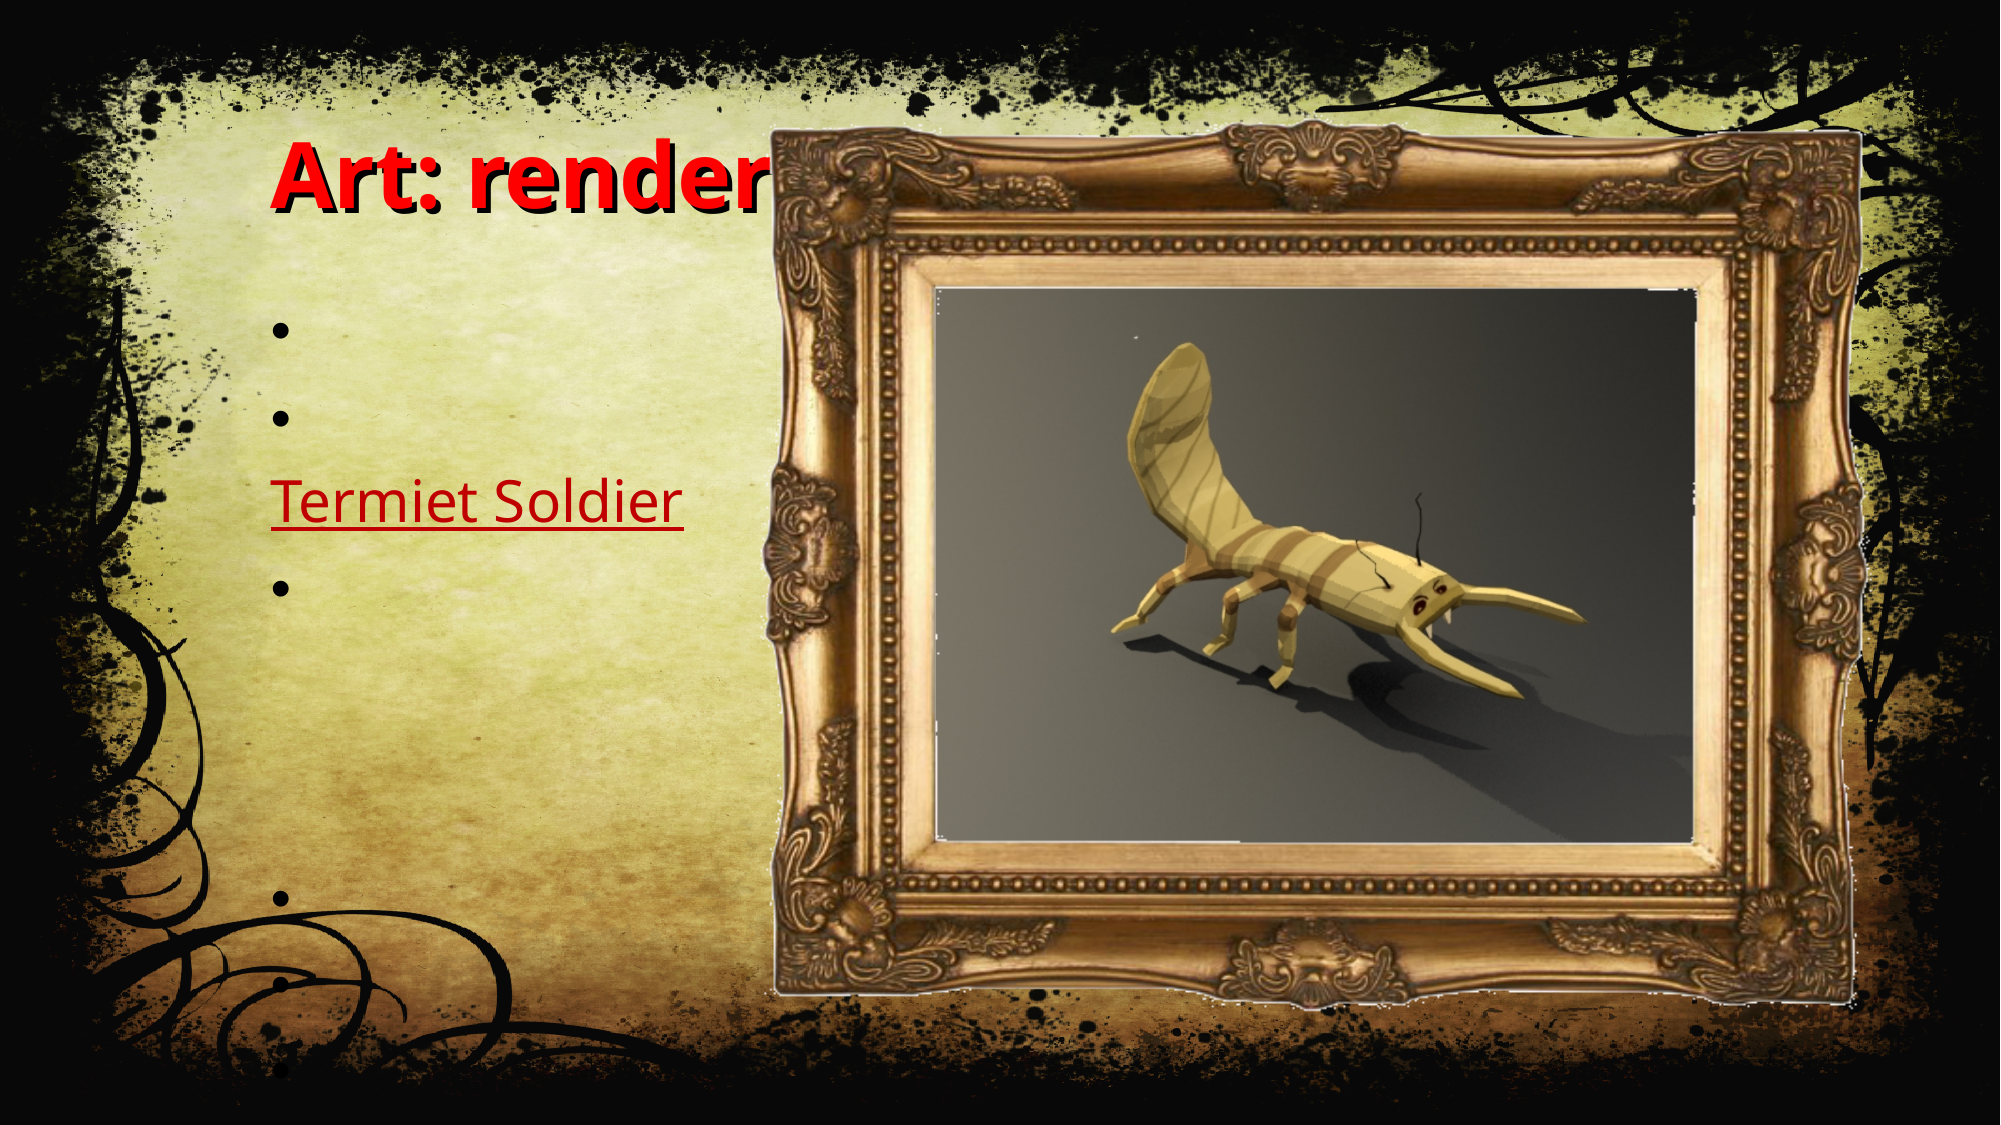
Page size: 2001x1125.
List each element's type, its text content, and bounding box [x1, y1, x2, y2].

picture [746, 108, 1874, 1015]
list Termiet Soldier [255, 288, 746, 1002]
title Art: renders [255, 70, 1981, 288]
list Termiet Soldier [1874, 288, 1981, 1002]
